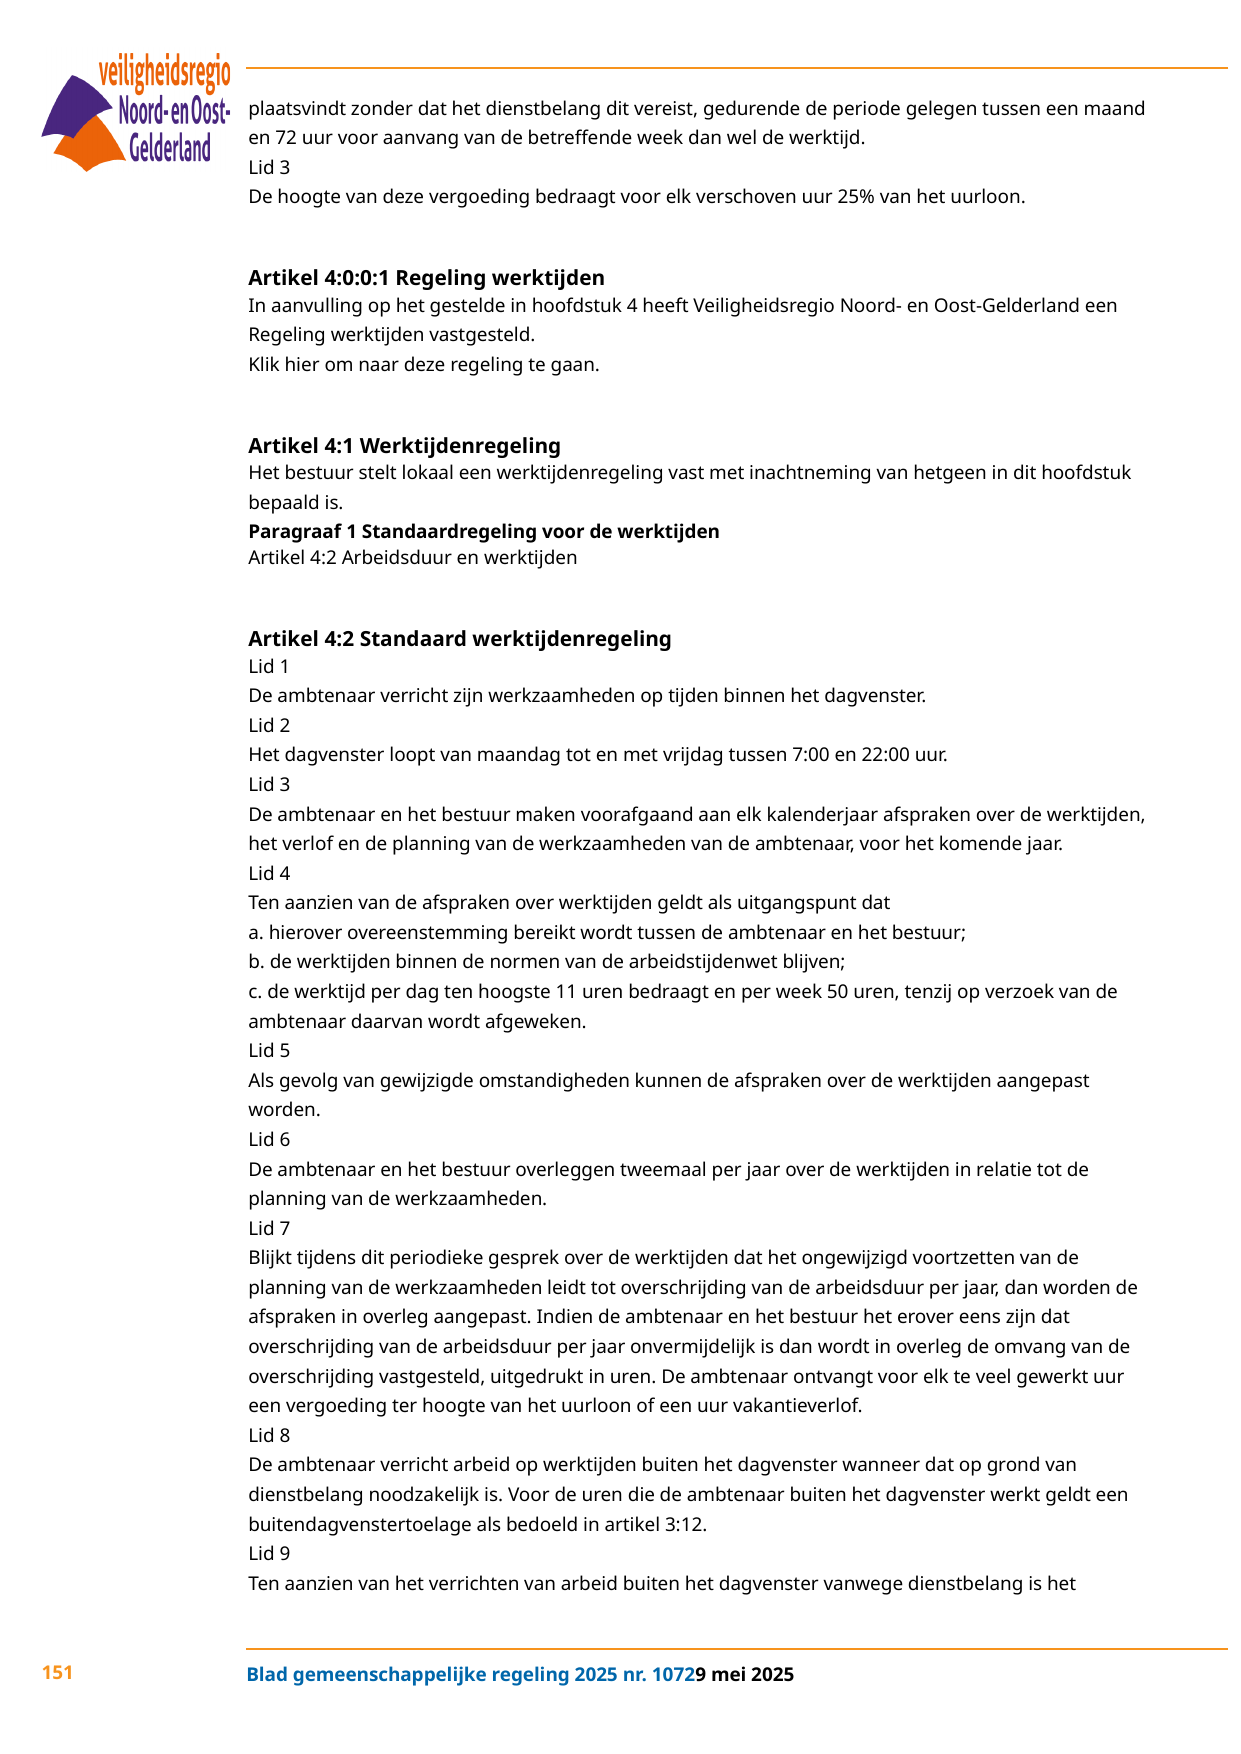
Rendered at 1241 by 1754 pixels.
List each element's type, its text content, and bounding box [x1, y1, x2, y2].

text Paragraaf 1 Standaardregeling voor de werktijden [248, 519, 1152, 544]
text Lid 9 [248, 1540, 1152, 1566]
text Lid 2 [248, 712, 1152, 738]
text In aanvulling op het gestelde in hoofdstuk 4 heeft Veiligheidsregio Noord- en Oost-Gelderland een Regeling werktijden vastgesteld. [248, 292, 1152, 347]
text Als gevolg van gewijzigde omstandigheden kunnen de afspraken over de werktijden aangepast worden. [248, 1067, 1152, 1122]
text Lid 3 [248, 154, 1152, 180]
text c. de werktijd per dag ten hoogste 11 uren bedraagt en per week 50 uren, tenzij op verzoek van de ambtenaar daarvan wordt afgeweken. [248, 978, 1152, 1034]
text Blijkt tijdens dit periodieke gesprek over de werktijden dat het ongewijzigd voortzetten van de planning van de werkzaamheden leidt tot overschrijding van de arbeidsduur per jaar, dan worden de afspraken in overleg aangepast. Indien de ambtenaar en het bestuur het erover eens zijn dat overschrijding van de arbeidsduur per jaar onvermijdelijk is dan wordt in overleg de omvang van de overschrijding vastgesteld, uitgedrukt in uren. De ambtenaar ontvangt voor elk te veel gewerkt uur een vergoeding ter hoogte van het uurloon of een uur vakantieverlof. [248, 1244, 1152, 1418]
text Ten aanzien van de afspraken over werktijden geldt als uitgangspunt dat [248, 889, 1152, 915]
text Klik hier om naar deze regeling te gaan. [248, 351, 1152, 377]
text De hoogte van deze vergoeding bedraagt voor elk verschoven uur 25% van het uurloon. [248, 183, 1152, 209]
text Artikel 4:2 Arbeidsduur en werktijden [248, 544, 1152, 570]
text Lid 1 [248, 653, 1152, 679]
text Ten aanzien van het verrichten van arbeid buiten het dagvenster vanwege dienstbelang is het [248, 1570, 1152, 1596]
text Het bestuur stelt lokaal een werktijdenregeling vast met inachtneming van hetgeen in dit hoofdstuk bepaald is. [248, 459, 1152, 515]
text Artikel 4:1 Werktijdenregeling [248, 431, 1152, 459]
text De ambtenaar en het bestuur overleggen tweemaal per jaar over de werktijden in relatie tot de planning van de werkzaamheden. [248, 1156, 1152, 1211]
text Het dagvenster loopt van maandag tot en met vrijdag tussen 7:00 en 22:00 uur. [248, 742, 1152, 767]
text Lid 7 [248, 1215, 1152, 1241]
text a. hierover overeenstemming bereikt wordt tussen de ambtenaar en het bestuur; [248, 919, 1152, 945]
text Lid 4 [248, 860, 1152, 886]
text De ambtenaar verricht zijn werkzaamheden op tijden binnen het dagvenster. [248, 682, 1152, 708]
text Lid 5 [248, 1037, 1152, 1063]
text Artikel 4:2 Standaard werktijdenregeling [248, 624, 1152, 653]
text Lid 3 [248, 771, 1152, 797]
text Lid 6 [248, 1126, 1152, 1152]
text b. de werktijden binnen de normen van de arbeidstijdenwet blijven; [248, 949, 1152, 974]
text Artikel 4:0:0:1 Regeling werktijden [248, 263, 1152, 292]
text Lid 8 [248, 1422, 1152, 1448]
text plaatsvindt zonder dat het dienstbelang dit vereist, gedurende de periode gelegen tussen een maand en 72 uur voor aanvang van de betreffende week dan wel de werktijd. [248, 95, 1152, 150]
text De ambtenaar verricht arbeid op werktijden buiten het dagvenster wanneer dat op grond van dienstbelang noodzakelijk is. Voor de uren die de ambtenaar buiten het dagvenster werkt geldt een buitendagvenstertoelage als bedoeld in artikel 3:12. [248, 1452, 1152, 1537]
text De ambtenaar en het bestuur maken voorafgaand aan elk kalenderjaar afspraken over de werktijden, het verlof en de planning van de werkzaamheden van de ambtenaar, voor het komende jaar. [248, 801, 1152, 856]
picture [41, 47, 231, 172]
